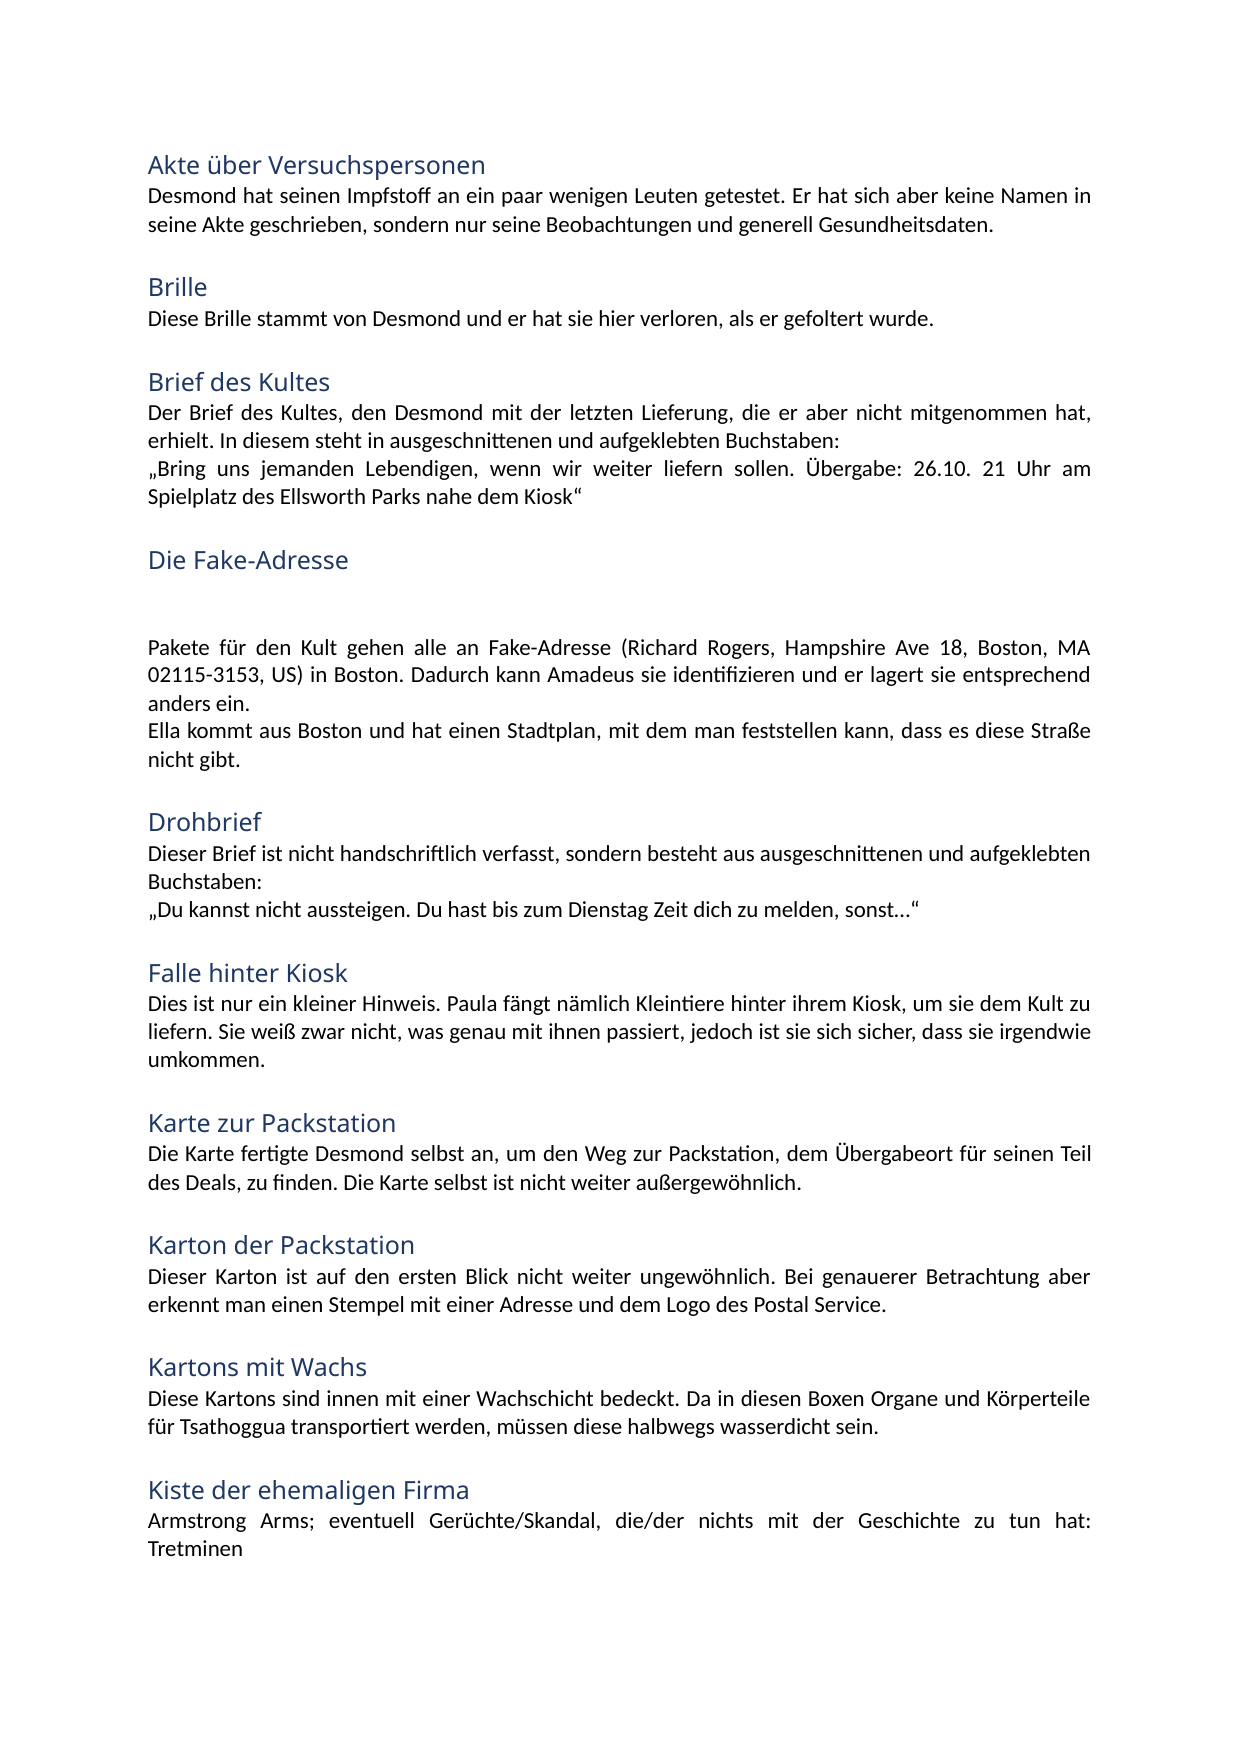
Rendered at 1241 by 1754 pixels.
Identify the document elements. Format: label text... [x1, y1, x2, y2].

subtitle Drohbrief [148, 805, 1093, 839]
subtitle Kiste der ehemaligen Firma [148, 1472, 1093, 1506]
text „Bring uns jemanden Lebendigen, wenn wir weiter liefern sollen. Übergabe: 26.10. 21 Uhr am Spielplatz des Ellsworth Parks nahe dem Kiosk“ [148, 454, 1093, 510]
subtitle Brille [148, 270, 1093, 304]
subtitle Brief des Kultes [148, 364, 1093, 398]
text Dieser Brief ist nicht handschriftlich verfasst, sondern besteht aus ausgeschnittenen und aufgeklebten Buchstaben: [148, 839, 1093, 895]
text Der Brief des Kultes, den Desmond mit der letzten Lieferung, die er aber nicht mitgenommen hat, erhielt. In diesem steht in ausgeschnittenen und aufgeklebten Buchstaben: [148, 398, 1093, 454]
subtitle Akte über Versuchspersonen [148, 148, 1093, 182]
text Dieser Karton ist auf den ersten Blick nicht weiter ungewöhnlich. Bei genauerer Betrachtung aber erkennt man einen Stempel mit einer Adresse und dem Logo des Postal Service. [148, 1262, 1093, 1318]
subtitle Die Fake-Adresse [148, 542, 1093, 577]
text Dies ist nur ein kleiner Hinweis. Paula fängt nämlich Kleintiere hinter ihrem Kiosk, um sie dem Kult zu liefern. Sie weiß zwar nicht, was genau mit ihnen passiert, jedoch ist sie sich sicher, dass sie irgendwie umkommen. [148, 989, 1093, 1073]
subtitle Karte zur Packstation [148, 1106, 1093, 1139]
text Ella kommt aus Boston und hat einen Stadtplan, mit dem man feststellen kann, dass es diese Straße nicht gibt. [148, 717, 1093, 773]
subtitle Falle hinter Kiosk [148, 955, 1093, 989]
text Armstrong Arms; eventuell Gerüchte/Skandal, die/der nichts mit der Geschichte zu tun hat: Tretminen [148, 1506, 1093, 1562]
text „Du kannst nicht aussteigen. Du hast bis zum Dienstag Zeit dich zu melden, sonst…“ [148, 895, 1093, 923]
text Desmond hat seinen Impfstoff an ein paar wenigen Leuten getestet. Er hat sich aber keine Namen in seine Akte geschrieben, sondern nur seine Beobachtungen und generell Gesundheitsdaten. [148, 182, 1093, 238]
subtitle Kartons mit Wachs [148, 1350, 1093, 1384]
text Diese Brille stammt von Desmond und er hat sie hier verloren, als er gefoltert wurde. [148, 304, 1093, 332]
text Diese Kartons sind innen mit einer Wachschicht bedeckt. Da in diesen Boxen Organe und Körperteile für Tsathoggua transportiert werden, müssen diese halbwegs wasserdicht sein. [148, 1384, 1093, 1440]
subtitle Karton der Packstation [148, 1228, 1093, 1262]
text Die Karte fertigte Desmond selbst an, um den Weg zur Packstation, dem Übergabeort für seinen Teil des Deals, zu finden. Die Karte selbst ist nicht weiter außergewöhnlich. [148, 1139, 1093, 1196]
text Pakete für den Kult gehen alle an Fake-Adresse (Richard Rogers, Hampshire Ave 18, Boston, MA 02115-3153, US) in Boston. Dadurch kann Amadeus sie identifizieren und er lagert sie entsprechend anders ein. [148, 633, 1093, 717]
